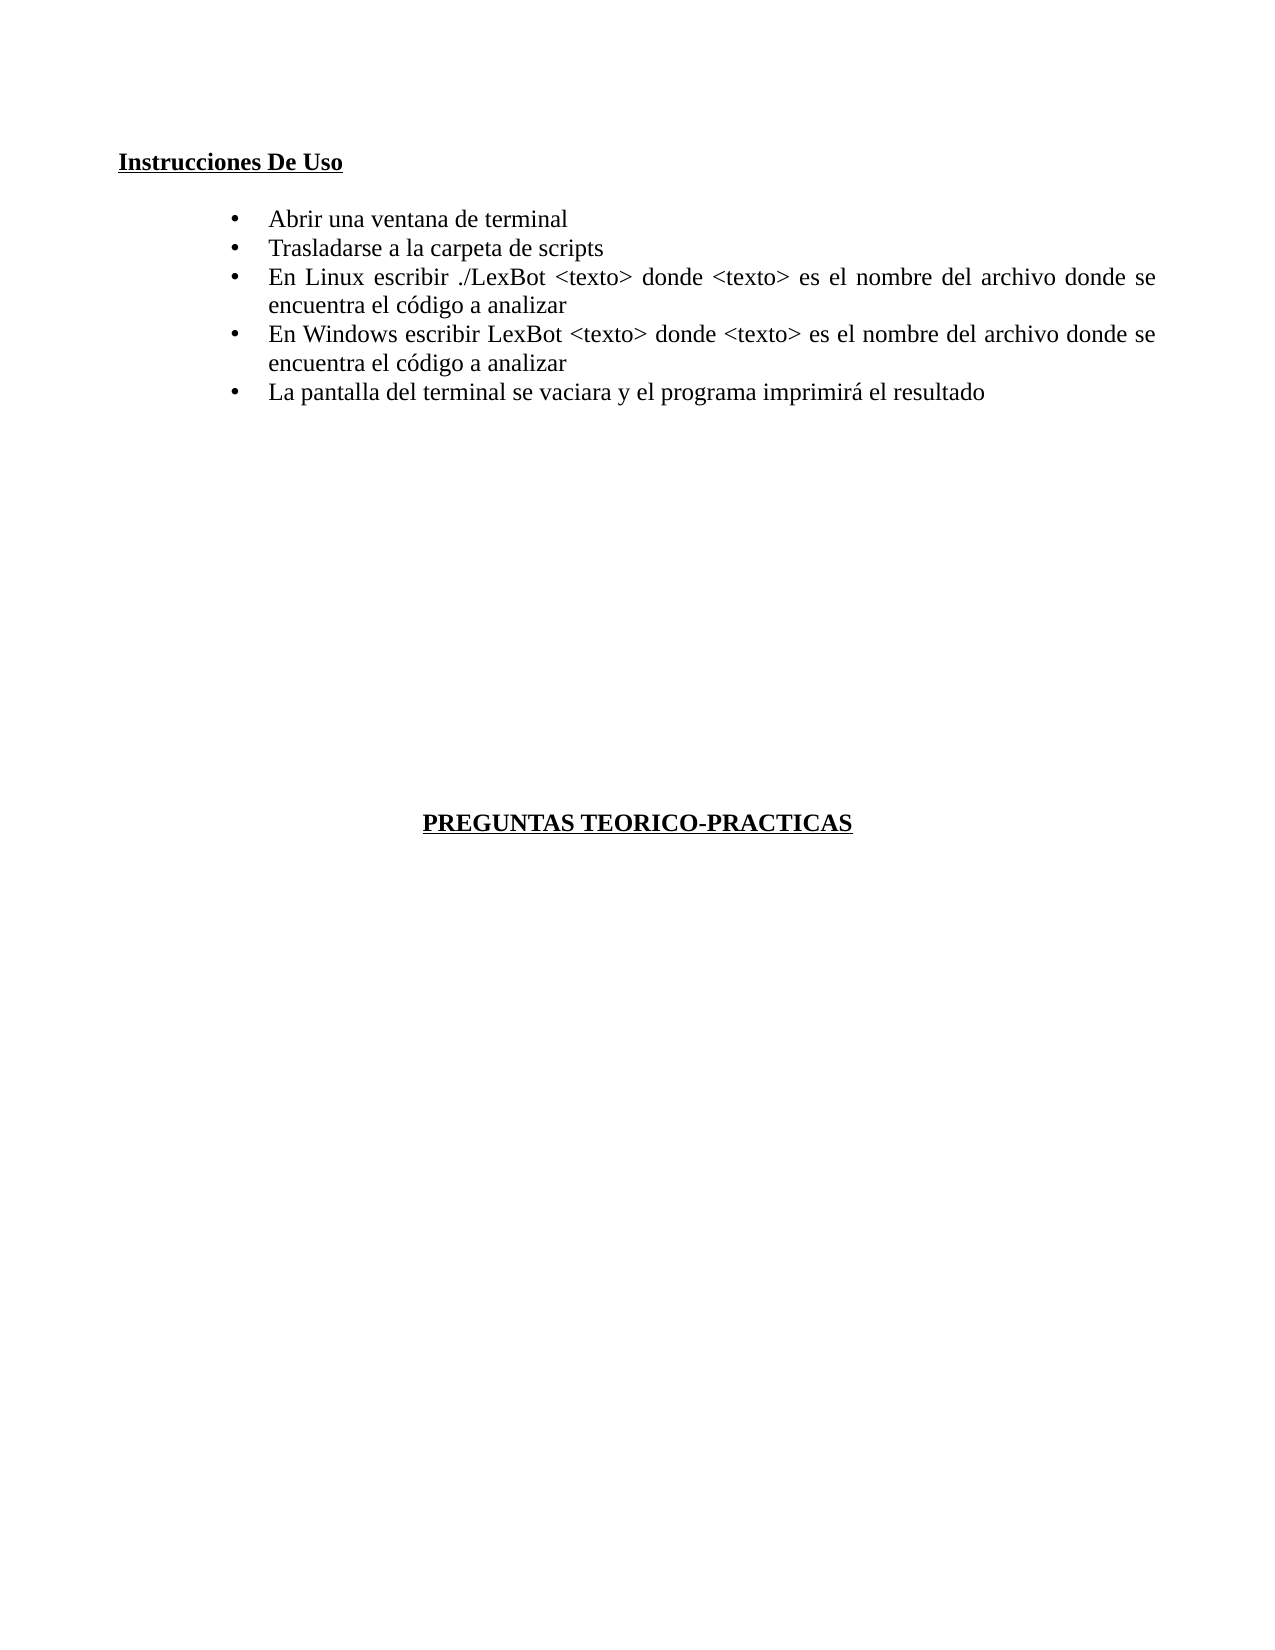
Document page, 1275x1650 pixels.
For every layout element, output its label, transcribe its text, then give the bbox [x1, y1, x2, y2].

list En Linux escribir ./LexBot <texto> donde <texto> es el nombre del archivo donde se encuentra el código a analizar [231, 262, 1157, 319]
text Instrucciones De Uso [118, 147, 1157, 176]
text PREGUNTAS TEORICO-PRACTICAS [118, 808, 1157, 837]
list Trasladarse a la carpeta de scripts [231, 233, 1157, 262]
list La pantalla del terminal se vaciara y el programa imprimirá el resultado [231, 377, 1157, 406]
list En Windows escribir LexBot <texto> donde <texto> es el nombre del archivo donde se encuentra el código a analizar [231, 319, 1157, 377]
list Abrir una ventana de terminal [231, 204, 1157, 233]
